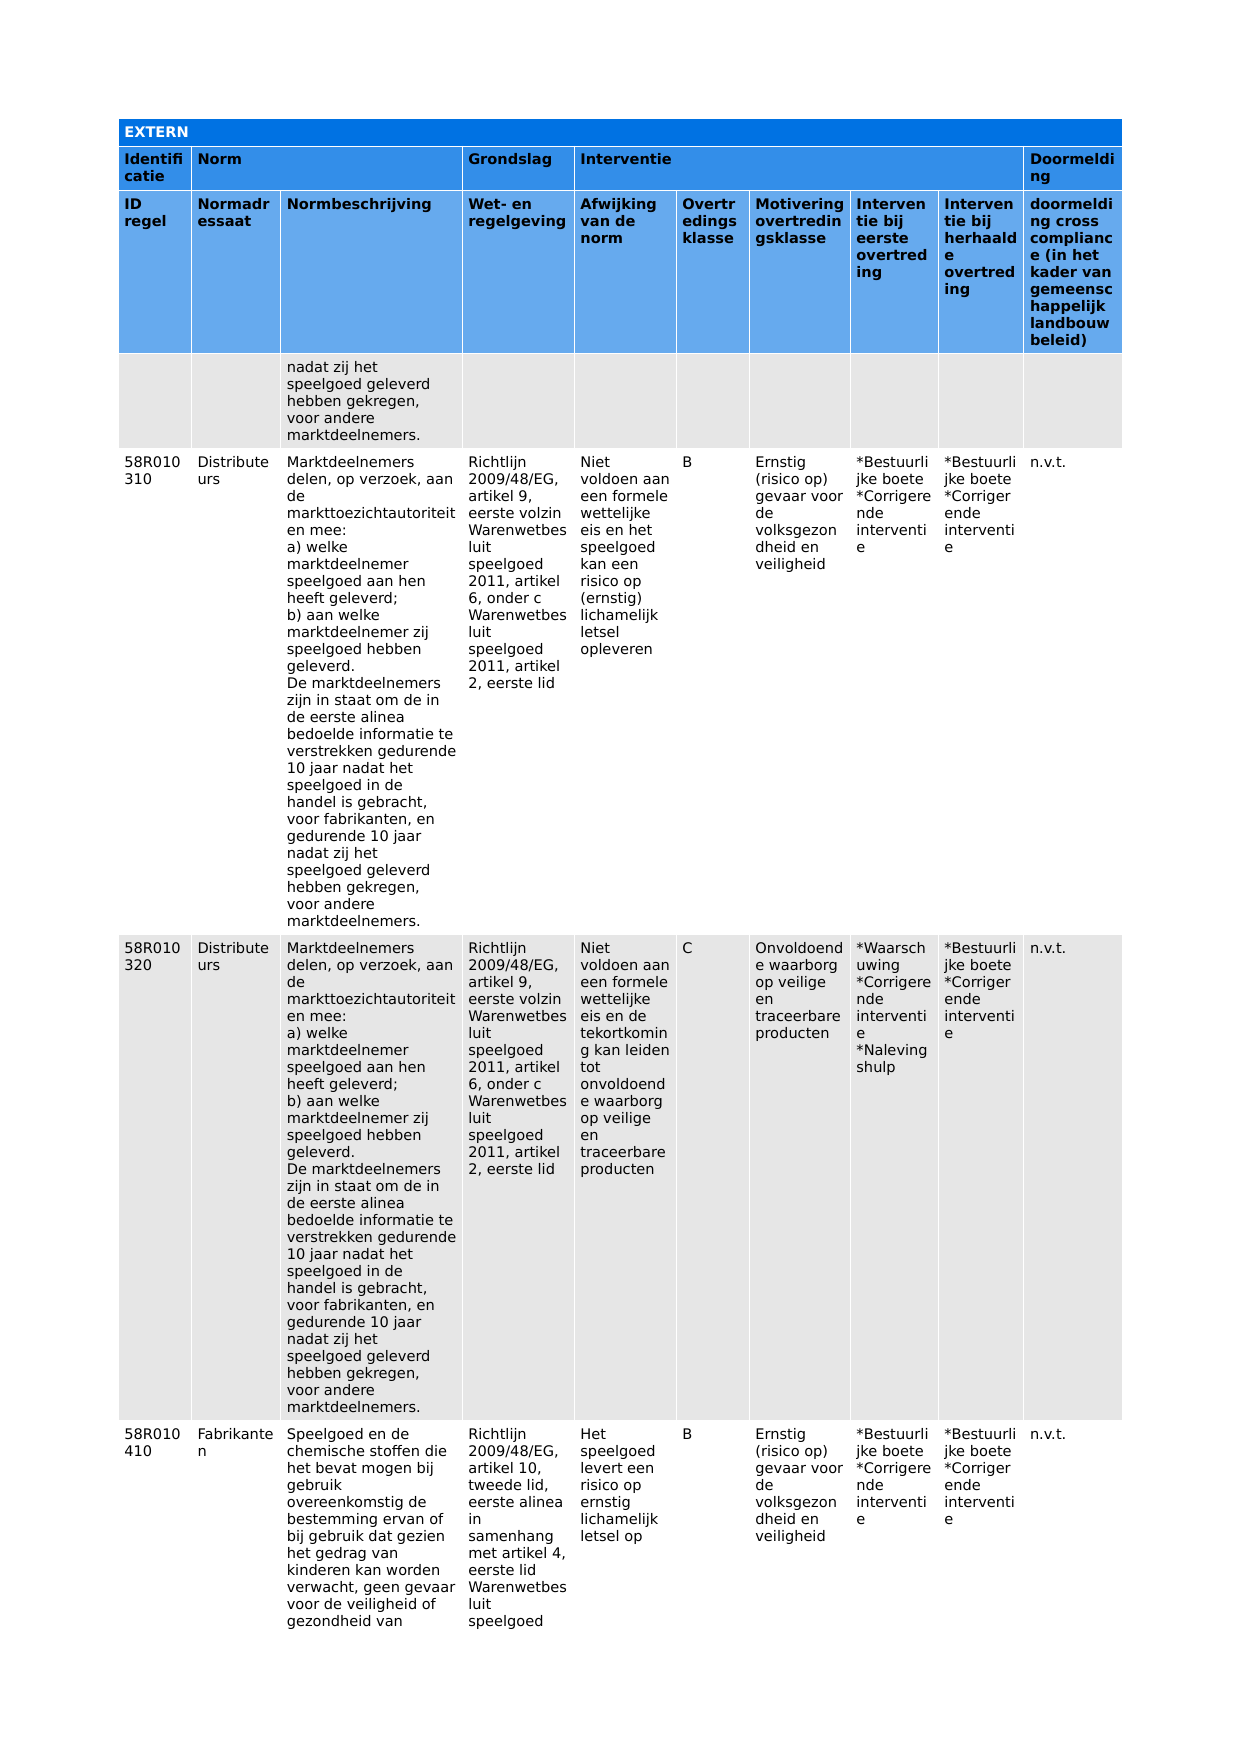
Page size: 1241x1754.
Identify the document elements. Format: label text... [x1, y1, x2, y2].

table_cell C [677, 935, 749, 1420]
table_cell Grondslag [463, 147, 574, 190]
table_cell Onvoldoende waarborg op veilige en traceerbare producten [750, 935, 850, 1420]
table_cell n.v.t. [1024, 935, 1122, 1420]
table_cell B [677, 1421, 749, 1634]
table_cell Normbeschrijving [281, 191, 462, 353]
table_cell *Waarschuwing *Corrigerende interventie *Nalevingshulp [851, 935, 938, 1420]
table_cell [192, 354, 280, 448]
table_cell *Bestuurlijke boete *Corrigerende interventie [851, 450, 938, 934]
table_cell [939, 354, 1023, 448]
table_cell n.v.t. [1024, 450, 1122, 934]
table_cell Richtlijn 2009/48/EG, artikel 9, eerste volzin Warenwetbesluit speelgoed 2011, artikel 6, onder c Warenwetbesluit speelgoed 2011, artikel 2, eerste lid [463, 450, 574, 934]
table_cell Marktdeelnemers delen, op verzoek, aan de markttoezichtautoriteiten mee: a) welke marktdeelnemer speelgoed aan hen heeft geleverd; b) aan welke marktdeelnemer zij speelgoed hebben geleverd. De marktdeelnemers zijn in staat om de in de eerste alinea bedoelde informatie te verstrekken gedurende 10 jaar nadat het speelgoed in de handel is gebracht, voor fabrikanten, en gedurende 10 jaar nadat zij het speelgoed geleverd hebben gekregen, voor andere marktdeelnemers. [281, 935, 462, 1420]
table_cell Motivering overtredingsklasse [750, 191, 850, 353]
table_cell [463, 354, 574, 448]
table_cell 58R010320 [119, 935, 191, 1420]
table_cell Distributeurs [192, 450, 280, 934]
table_cell Speelgoed en de chemische stoffen die het bevat mogen bij gebruik overeenkomstig de bestemming ervan of bij gebruik dat gezien het gedrag van kinderen kan worden verwacht, geen gevaar voor de veiligheid of gezondheid van [281, 1421, 462, 1634]
table_cell Doormelding [1024, 147, 1122, 190]
table_cell nadat zij het speelgoed geleverd hebben gekregen, voor andere marktdeelnemers. [281, 354, 462, 448]
table_cell Overtredingsklasse [677, 191, 749, 353]
table_cell Niet voldoen aan een formele wettelijke eis en de tekortkoming kan leiden tot onvoldoende waarborg op veilige en traceerbare producten [575, 935, 676, 1420]
table_cell B [677, 450, 749, 934]
table_cell Richtlijn 2009/48/EG, artikel 10, tweede lid, eerste alinea in samenhang met artikel 4, eerste lid Warenwetbesluit speelgoed [463, 1421, 574, 1634]
table_cell [1024, 354, 1122, 448]
table_cell Afwijking van de norm [575, 191, 676, 353]
table_cell Ernstig (risico op) gevaar voor de volksgezondheid en veiligheid [750, 1421, 850, 1634]
table_cell Ernstig (risico op) gevaar voor de volksgezondheid en veiligheid [750, 450, 850, 934]
table_cell Marktdeelnemers delen, op verzoek, aan de markttoezichtautoriteiten mee: a) welke marktdeelnemer speelgoed aan hen heeft geleverd; b) aan welke marktdeelnemer zij speelgoed hebben geleverd. De marktdeelnemers zijn in staat om de in de eerste alinea bedoelde informatie te verstrekken gedurende 10 jaar nadat het speelgoed in de handel is gebracht, voor fabrikanten, en gedurende 10 jaar nadat zij het speelgoed geleverd hebben gekregen, voor andere marktdeelnemers. [281, 450, 462, 934]
table_cell Interventie bij eerste overtreding [851, 191, 938, 353]
table_cell ID regel [119, 191, 191, 353]
table_cell *Bestuurlijke boete *Corrigerende interventie [939, 1421, 1023, 1634]
table_header EXTERN [119, 119, 1122, 146]
table_cell [575, 354, 676, 448]
table_cell Richtlijn 2009/48/EG, artikel 9, eerste volzin Warenwetbesluit speelgoed 2011, artikel 6, onder c Warenwetbesluit speelgoed 2011, artikel 2, eerste lid [463, 935, 574, 1420]
table_cell [677, 354, 749, 448]
table_cell Normadressaat [192, 191, 280, 353]
table_cell Distributeurs [192, 935, 280, 1420]
table_cell *Bestuurlijke boete *Corrigerende interventie [851, 1421, 938, 1634]
table_cell [851, 354, 938, 448]
table_cell [750, 354, 850, 448]
table_cell n.v.t. [1024, 1421, 1122, 1634]
table_cell Identificatie [119, 147, 191, 190]
table_cell [119, 354, 191, 448]
table_cell Het speelgoed levert een risico op ernstig lichamelijk letsel op [575, 1421, 676, 1634]
table_cell Fabrikanten [192, 1421, 280, 1634]
table_cell Interventie bij herhaalde overtreding [939, 191, 1023, 353]
table_cell 58R010410 [119, 1421, 191, 1634]
table_cell *Bestuurlijke boete *Corrigerende interventie [939, 935, 1023, 1420]
table_cell doormelding cross compliance (in het kader van gemeenschappelijk landbouwbeleid) [1024, 191, 1122, 353]
table_cell Wet- en regelgeving [463, 191, 574, 353]
table_cell *Bestuurlijke boete *Corrigerende interventie [939, 450, 1023, 934]
table_cell Interventie [575, 147, 1023, 190]
table_cell Niet voldoen aan een formele wettelijke eis en het speelgoed kan een risico op (ernstig) lichamelijk letsel opleveren [575, 450, 676, 934]
table_cell 58R010310 [119, 450, 191, 934]
table_cell Norm [192, 147, 462, 190]
